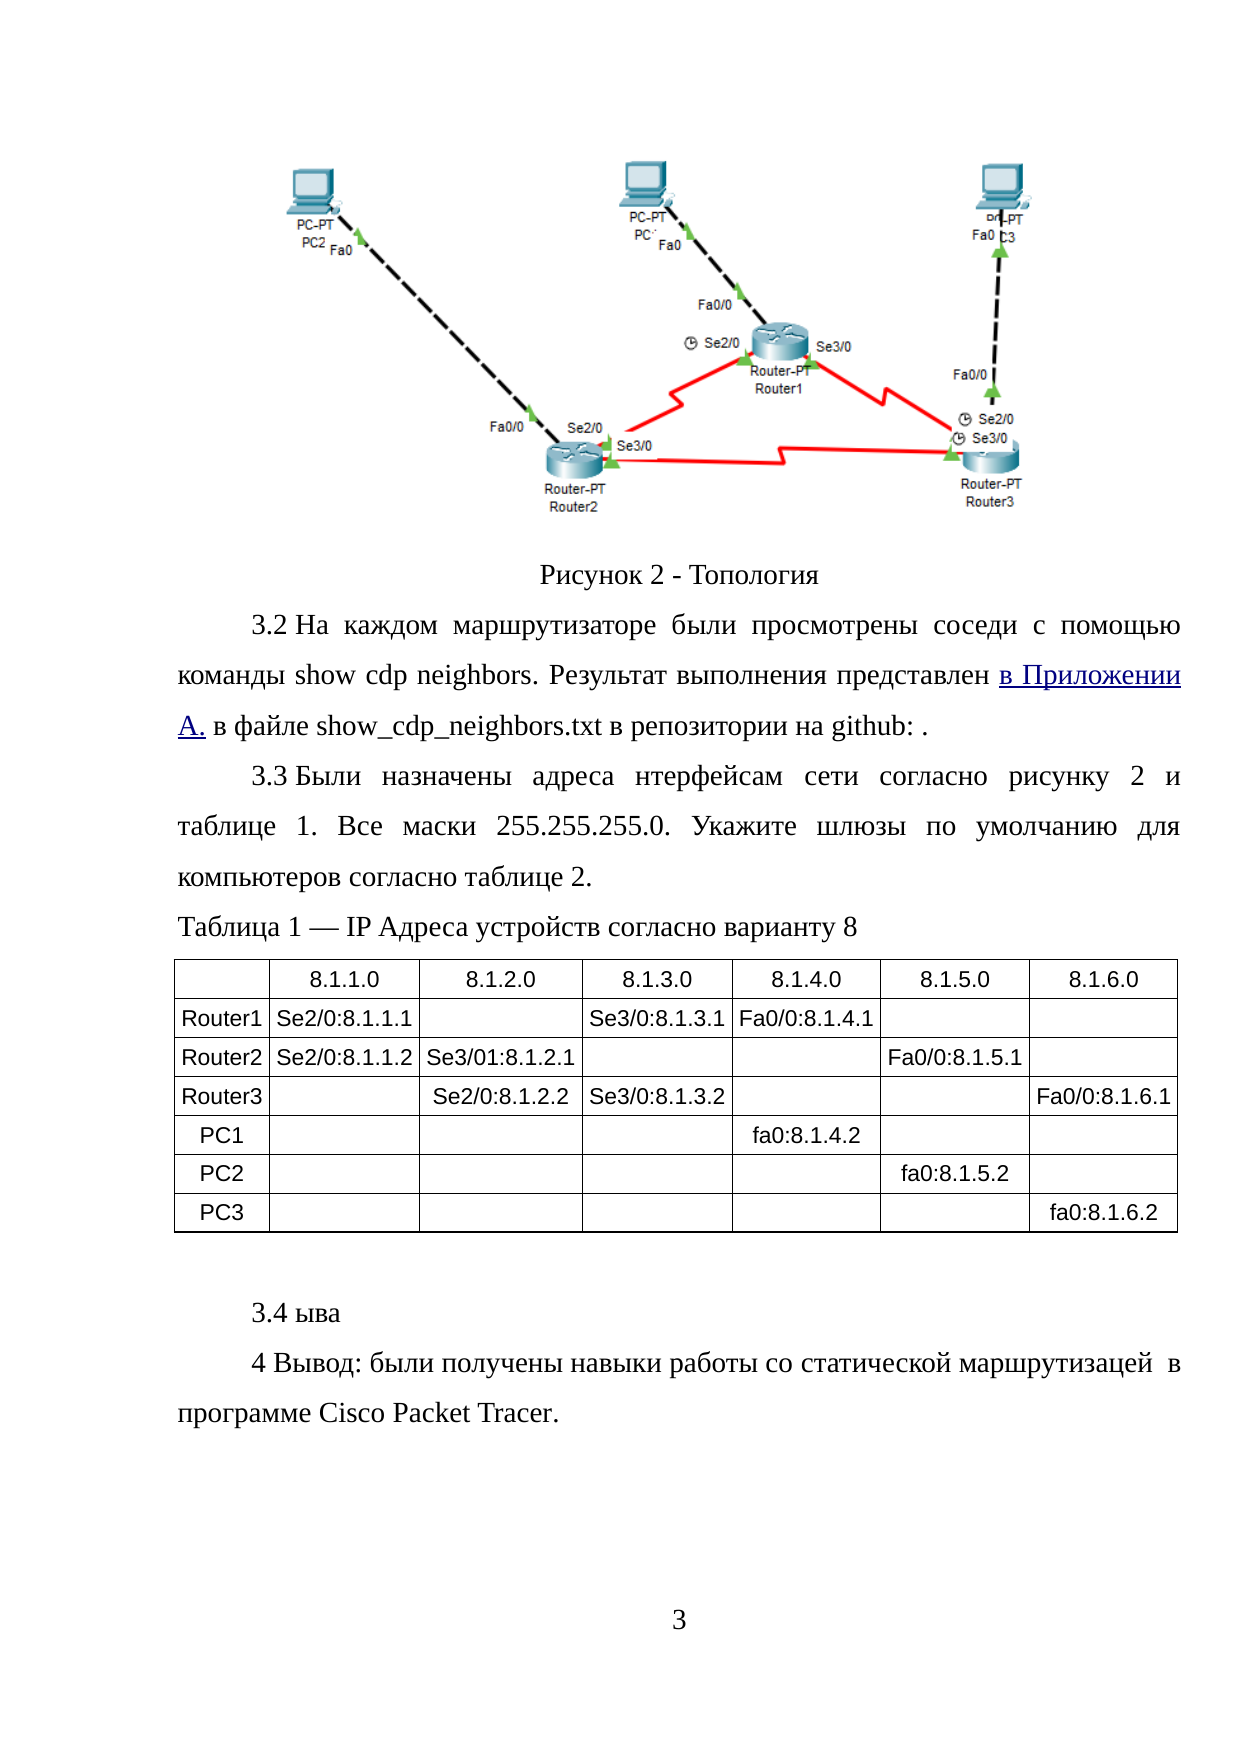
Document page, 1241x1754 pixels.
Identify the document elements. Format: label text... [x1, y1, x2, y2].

table_cell PC3 [175, 1194, 269, 1231]
table_cell [881, 1077, 1029, 1115]
table_cell [1030, 1155, 1177, 1192]
table_cell Fa0/0:8.1.4.1 [733, 999, 880, 1037]
table_cell [733, 1077, 880, 1115]
table_cell [420, 1116, 582, 1154]
table_cell Fa0/0:8.1.6.1 [1030, 1077, 1177, 1115]
table_cell Se2/0:8.1.2.2 [420, 1077, 582, 1115]
table_cell [881, 1194, 1029, 1231]
table_cell fa0:8.1.6.2 [1030, 1194, 1177, 1231]
table_cell [420, 1194, 582, 1231]
table_cell Se2/0:8.1.1.2 [270, 1038, 419, 1076]
list ыва [177, 1295, 1181, 1328]
picture [269, 118, 1089, 541]
list На каждом маршрутизаторе были просмотрены соседи с помощью команды show cdp neighbors. Результат выполнения представлен в Приложении А. в файле show_cdp_neighbors.txt в репозитории на github: . [177, 607, 1181, 741]
table_cell Fa0/0:8.1.5.1 [881, 1038, 1029, 1076]
table_cell [270, 1194, 419, 1231]
table_cell [270, 1155, 419, 1192]
table_cell [733, 1194, 880, 1231]
table_header 8.1.6.0 [1030, 960, 1177, 998]
table_cell fa0:8.1.4.2 [733, 1116, 880, 1154]
table_header 8.1.3.0 [583, 960, 732, 998]
table_cell [420, 1155, 582, 1192]
table_cell Router2 [175, 1038, 269, 1076]
table_cell [583, 1155, 732, 1192]
table_cell Router1 [175, 999, 269, 1037]
table_cell [1030, 999, 1177, 1037]
table_cell [733, 1038, 880, 1076]
table_cell [1030, 1116, 1177, 1154]
table_header 8.1.4.0 [733, 960, 880, 998]
text Таблица 1 — IP Адреса устройств согласно варианту 8 [177, 909, 1181, 943]
list Были назначены адреса нтерфейсам сети согласно рисунку 2 и таблице 1. Все маски 255.255.255.0. Укажите шлюзы по умолчанию для компьютеров согласно таблице 2. [177, 758, 1181, 892]
table_cell Se3/01:8.1.2.1 [420, 1038, 582, 1076]
table_cell Se2/0:8.1.1.1 [270, 999, 419, 1037]
table_cell [583, 1116, 732, 1154]
table_cell Router3 [175, 1077, 269, 1115]
table_cell PC2 [175, 1155, 269, 1192]
table_cell [583, 1038, 732, 1076]
table_cell [270, 1116, 419, 1154]
table_cell Se3/0:8.1.3.1 [583, 999, 732, 1037]
table_cell [270, 1077, 419, 1115]
table_cell [1030, 1038, 1177, 1076]
table_header [175, 960, 269, 998]
table_header 8.1.1.0 [270, 960, 419, 998]
table_cell PC1 [175, 1116, 269, 1154]
table_cell fa0:8.1.5.2 [881, 1155, 1029, 1192]
list Вывод: были получены навыки работы со статической маршрутизацей в программе Cisco Packet Tracer. [177, 1345, 1181, 1429]
text Рисунок 2 - Топология [177, 541, 1181, 590]
table_cell Se3/0:8.1.3.2 [583, 1077, 732, 1115]
table_cell [420, 999, 582, 1037]
table_header 8.1.2.0 [420, 960, 582, 998]
table_cell [733, 1155, 880, 1192]
table_cell [583, 1194, 732, 1231]
table_cell [881, 1116, 1029, 1154]
table_header 8.1.5.0 [881, 960, 1029, 998]
table_cell [881, 999, 1029, 1037]
